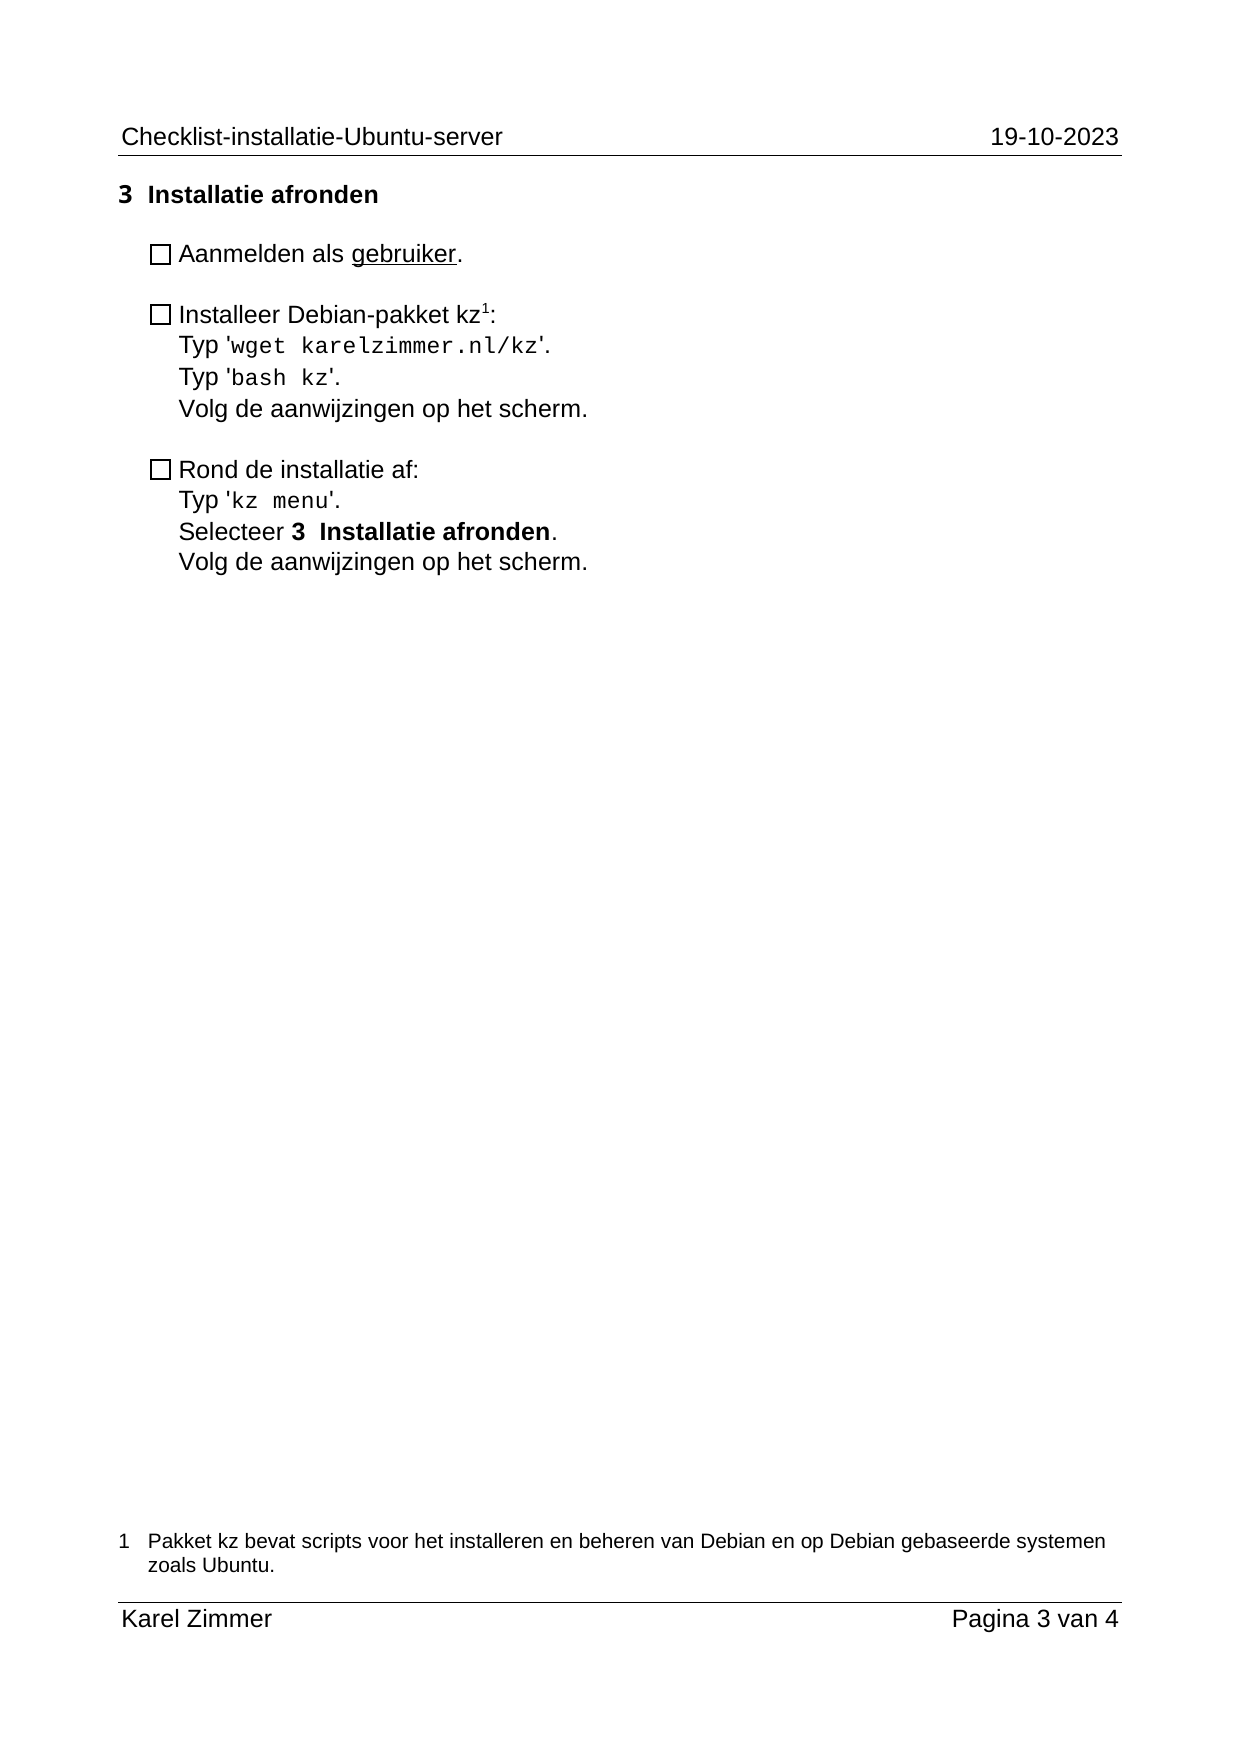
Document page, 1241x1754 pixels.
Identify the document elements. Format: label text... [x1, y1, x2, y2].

table_cell Typ 'kz menu'. [177, 485, 1122, 517]
table_cell Typ 'bash kz'. [177, 362, 1122, 394]
table_cell [142, 485, 177, 517]
table_header Aanmelden als gebruiker. [177, 239, 1122, 269]
table_cell Typ 'wget karelzimmer.nl/kz'. [177, 330, 1122, 362]
table_cell [118, 269, 142, 300]
table_cell Selecteer 3 Installatie afronden. [177, 517, 1122, 547]
table_cell [142, 394, 177, 424]
table_cell [118, 394, 142, 424]
table_cell Installeer Debian-pakket kz: [177, 300, 1122, 330]
table_cell [118, 424, 142, 454]
table_cell [118, 517, 142, 547]
table_cell Volg de aanwijzingen op het scherm. [177, 394, 1122, 424]
table_cell [142, 269, 177, 300]
table_cell [118, 547, 142, 577]
table_cell [142, 330, 177, 362]
table_cell [118, 454, 142, 485]
table_cell [118, 300, 142, 330]
table_cell [118, 362, 142, 394]
table_cell [142, 424, 177, 454]
table_cell Volg de aanwijzingen op het scherm. [177, 547, 1122, 577]
table_cell [118, 485, 142, 517]
table_header [118, 239, 142, 269]
table_cell [142, 362, 177, 394]
list Installatie afronden [118, 177, 1122, 211]
table_cell [142, 454, 177, 485]
table_header [142, 239, 177, 269]
table_cell [118, 330, 142, 362]
table_cell Rond de installatie af: [177, 454, 1122, 485]
table_cell [177, 269, 1122, 300]
table_cell [142, 517, 177, 547]
table_cell [142, 300, 177, 330]
table_cell [177, 424, 1122, 454]
table_cell [142, 547, 177, 577]
